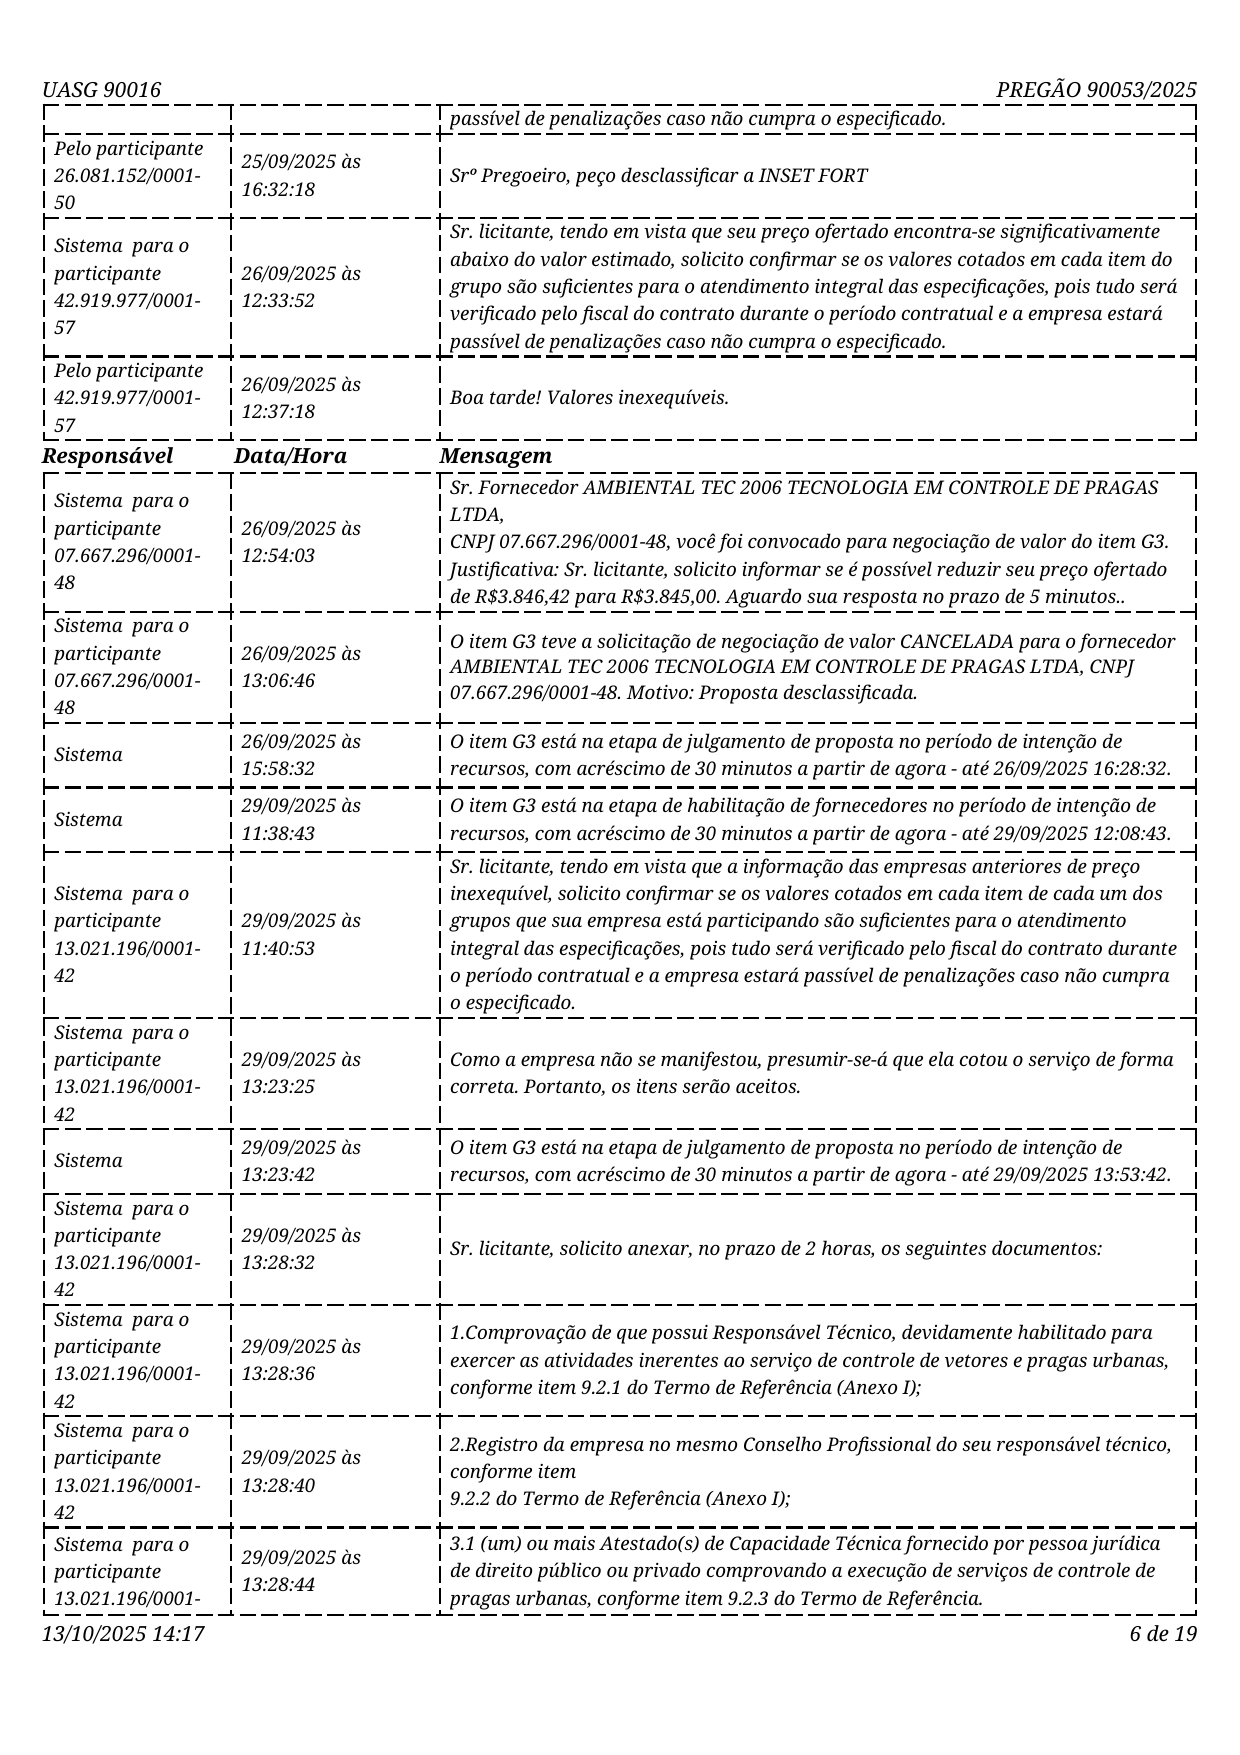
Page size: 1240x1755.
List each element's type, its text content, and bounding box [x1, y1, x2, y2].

table_cell 26/09/2025 às 12:33:52 [231, 217, 439, 355]
table_cell passível de penalizações caso não cumpra o especificado. [440, 104, 1196, 133]
table_cell O item G3 está na etapa de habilitação de fornecedores no período de intenção de recursos, com acréscimo de 30 minutos a partir de agora - até 29/09/2025 12:08:43. [440, 786, 1196, 851]
table_cell 29/09/2025 às 13:28:36 [231, 1304, 439, 1415]
table_cell 25/09/2025 às 16:32:18 [231, 133, 439, 217]
table_cell 26/09/2025 às 15:58:32 [231, 722, 439, 786]
table_cell [44, 104, 231, 133]
table_cell 1.Comprovação de que possui Responsável Técnico, devidamente habilitado para exercer as atividades inerentes ao serviço de controle de vetores e pragas urbanas, conforme item 9.2.1 do Termo de Referência (Anexo I); [440, 1304, 1196, 1415]
table_cell Sistema para o participante 13.021.196/0001-42 [44, 1193, 231, 1304]
table_cell O item G3 teve a solicitação de negociação de valor CANCELADA para o fornecedor AMBIENTAL TEC 2006 TECNOLOGIA EM CONTROLE DE PRAGAS LTDA, CNPJ 07.667.296/0001-48. Motivo: Proposta desclassificada. [440, 611, 1196, 722]
table_cell Sr. licitante, solicito anexar, no prazo de 2 horas, os seguintes documentos: [440, 1193, 1196, 1304]
table_cell 29/09/2025 às 13:28:44 [231, 1526, 439, 1614]
table_cell Sr. licitante, tendo em vista que seu preço ofertado encontra-se significativamente abaixo do valor estimado, solicito confirmar se os valores cotados em cada item do grupo são suficientes para o atendimento integral das especificações, pois tudo será verificado pelo fiscal do contrato durante o período contratual e a empresa estará passível de penalizações caso não cumpra o especificado. [440, 217, 1196, 355]
text Responsável Data/Hora Mensagem [42, 441, 1200, 470]
table_cell Sistema [44, 786, 231, 851]
table_header Sr. Fornecedor AMBIENTAL TEC 2006 TECNOLOGIA EM CONTROLE DE PRAGAS LTDA, CNPJ 07.667.296/0001-48, você foi convocado para negociação de valor do item G3. Justificativa: Sr. licitante, solicito informar se é possível reduzir seu preço ofertado de R$3.846,42 para R$3.845,00. Aguardo sua resposta no prazo de 5 minutos.. [440, 472, 1196, 611]
table_cell 29/09/2025 às 11:38:43 [231, 786, 439, 851]
table_cell O item G3 está na etapa de julgamento de proposta no período de intenção de recursos, com acréscimo de 30 minutos a partir de agora - até 29/09/2025 13:53:42. [440, 1128, 1196, 1193]
table_cell Sistema para o participante 13.021.196/0001-42 [44, 1017, 231, 1128]
table_cell Sistema para o participante 42.919.977/0001-57 [44, 217, 231, 355]
table_cell 29/09/2025 às 13:28:40 [231, 1415, 439, 1526]
table_cell Como a empresa não se manifestou, presumir-se-á que ela cotou o serviço de forma correta. Portanto, os itens serão aceitos. [440, 1017, 1196, 1128]
table_cell 29/09/2025 às 13:23:25 [231, 1017, 439, 1128]
table_cell 29/09/2025 às 13:23:42 [231, 1128, 439, 1193]
table_cell [231, 104, 439, 133]
table_cell 26/09/2025 às 12:37:18 [231, 355, 439, 439]
table_cell Sistema para o participante 13.021.196/0001-42 [44, 1304, 231, 1415]
table_cell O item G3 está na etapa de julgamento de proposta no período de intenção de recursos, com acréscimo de 30 minutos a partir de agora - até 26/09/2025 16:28:32. [440, 722, 1196, 786]
table_cell Sistema para o participante 13.021.196/0001-42 [44, 851, 231, 1017]
table_cell Sistema para o participante 13.021.196/0001- [44, 1526, 231, 1614]
table_cell Sistema [44, 1128, 231, 1193]
table_cell 3.1 (um) ou mais Atestado(s) de Capacidade Técnica fornecido por pessoa jurídica de direito público ou privado comprovando a execução de serviços de controle de pragas urbanas, conforme item 9.2.3 do Termo de Referência. [440, 1526, 1196, 1614]
table_cell Sistema para o participante 07.667.296/0001-48 [44, 611, 231, 722]
table_cell Pelo participante 26.081.152/0001-50 [44, 133, 231, 217]
table_cell 29/09/2025 às 11:40:53 [231, 851, 439, 1017]
table_header Sistema para o participante 07.667.296/0001-48 [44, 472, 231, 611]
table_cell Boa tarde! Valores inexequíveis. [440, 355, 1196, 439]
table_cell Srº Pregoeiro, peço desclassificar a INSET FORT [440, 133, 1196, 217]
table_cell Sr. licitante, tendo em vista que a informação das empresas anteriores de preço inexequível, solicito confirmar se os valores cotados em cada item de cada um dos grupos que sua empresa está participando são suficientes para o atendimento integral das especificações, pois tudo será verificado pelo fiscal do contrato durante o período contratual e a empresa estará passível de penalizações caso não cumpra o especificado. [440, 851, 1196, 1017]
table_cell 26/09/2025 às 13:06:46 [231, 611, 439, 722]
table_cell Sistema para o participante 13.021.196/0001-42 [44, 1415, 231, 1526]
table_cell 2.Registro da empresa no mesmo Conselho Profissional do seu responsável técnico, conforme item 9.2.2 do Termo de Referência (Anexo I); [440, 1415, 1196, 1526]
table_cell Sistema [44, 722, 231, 786]
table_cell 29/09/2025 às 13:28:32 [231, 1193, 439, 1304]
table_cell Pelo participante 42.919.977/0001-57 [44, 355, 231, 439]
table_header 26/09/2025 às 12:54:03 [231, 472, 439, 611]
